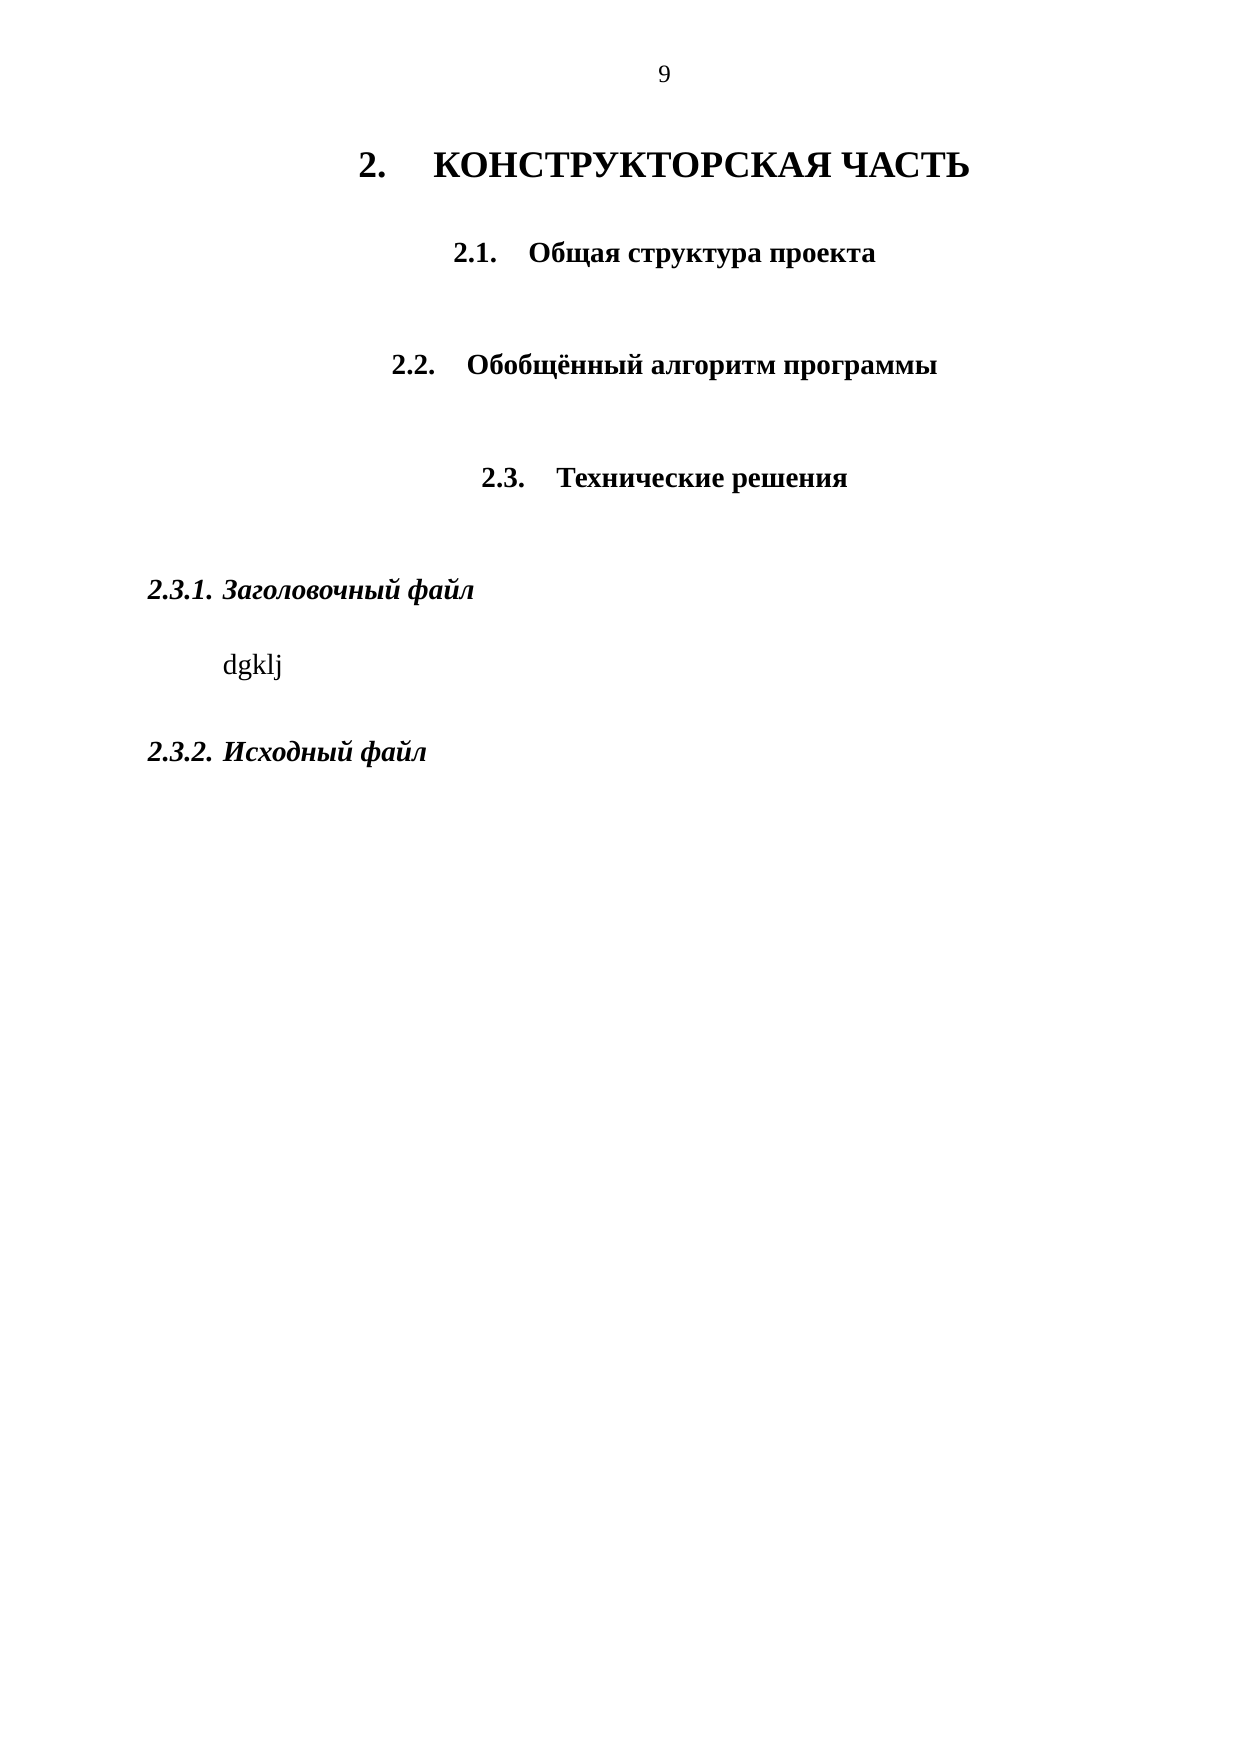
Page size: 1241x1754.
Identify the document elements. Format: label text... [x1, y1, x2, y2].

subtitle Общая структура проекта [148, 235, 1181, 269]
subtitle Заголовочный файл [148, 572, 1181, 606]
text dgklj [148, 647, 1181, 681]
subtitle Обобщённый алгоритм программы [148, 347, 1181, 381]
subtitle конструкторская часть [148, 142, 1181, 185]
subtitle Технические решения [148, 460, 1181, 493]
subtitle Исходный файл [148, 734, 1181, 768]
